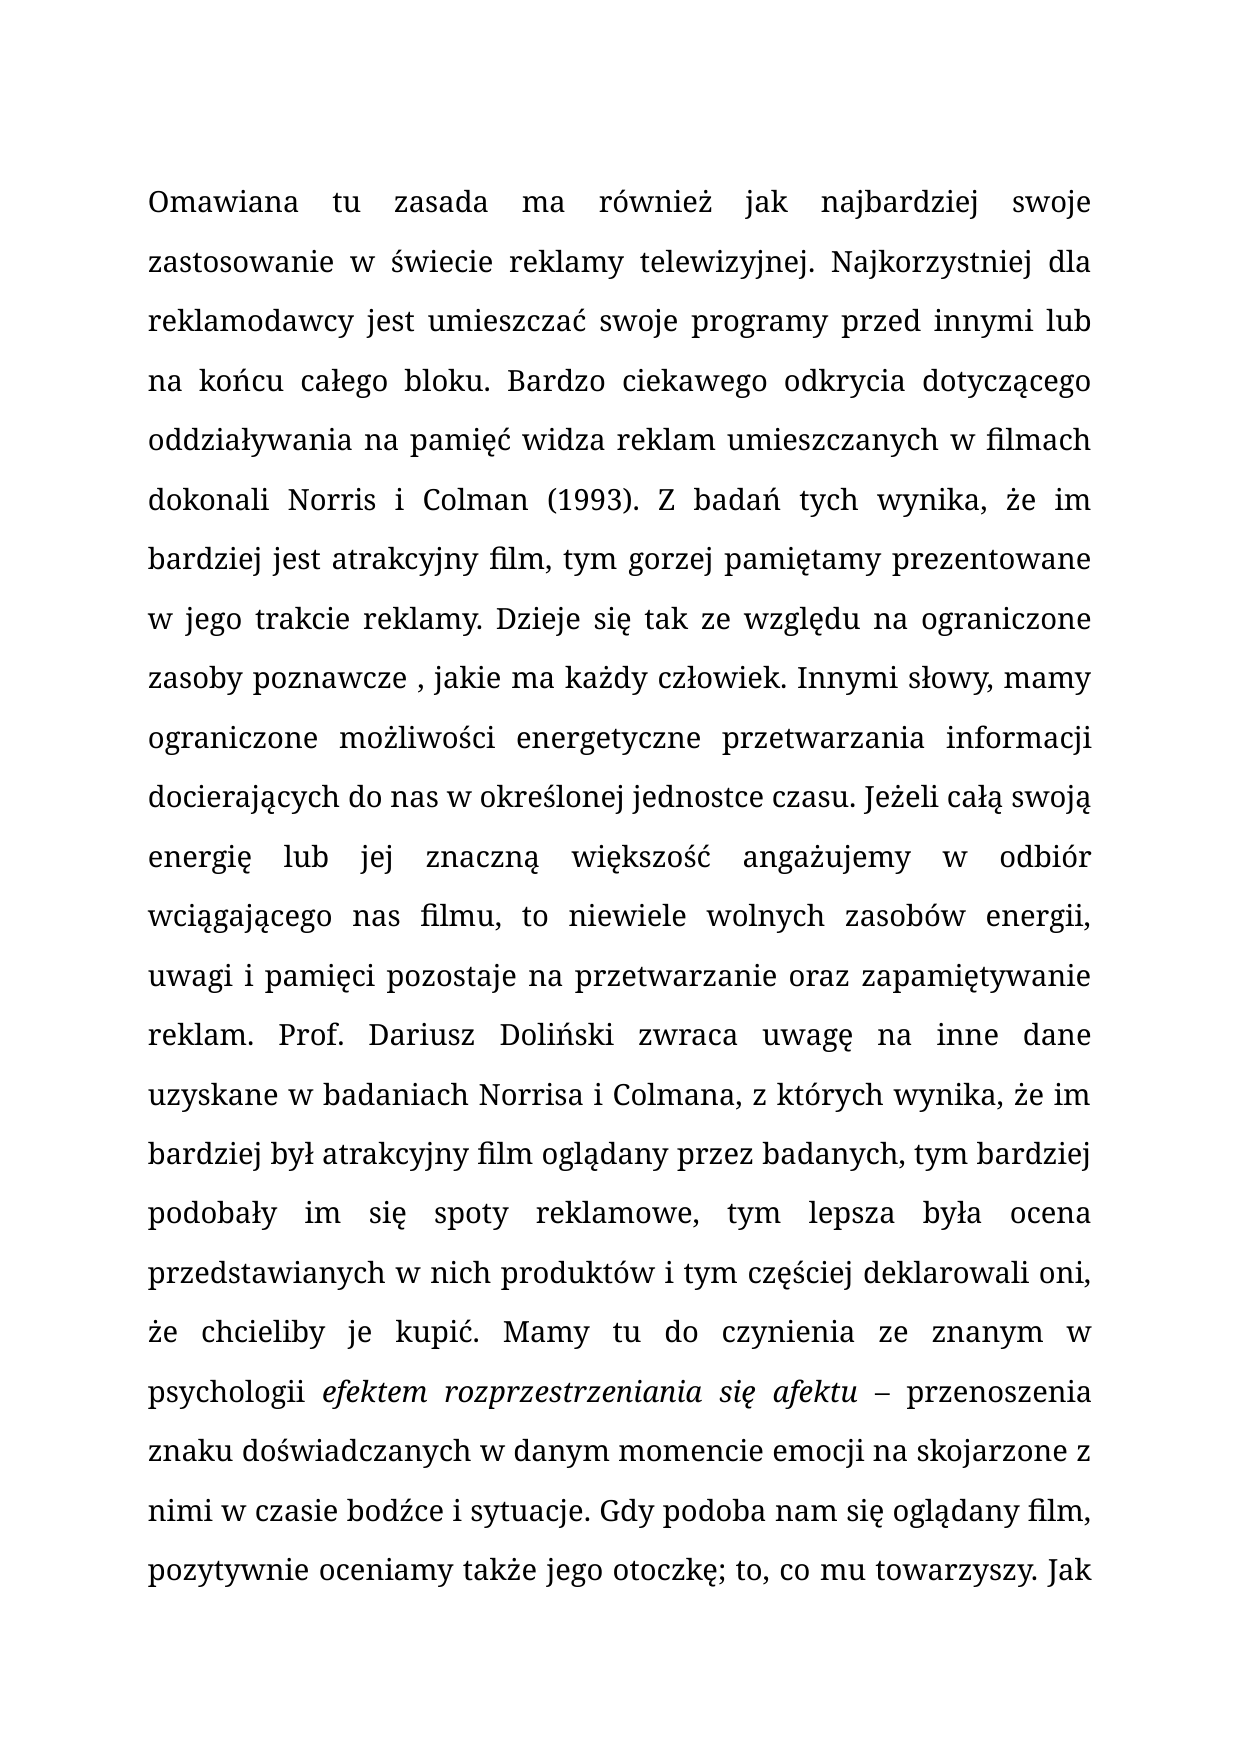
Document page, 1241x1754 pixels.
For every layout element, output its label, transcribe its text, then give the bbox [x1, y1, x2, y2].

text Omawiana tu zasada ma również jak najbardziej swoje zastosowanie w świecie reklamy telewizyjnej. Najkorzystniej dla reklamodawcy jest umieszczać swoje programy przed innymi lub na końcu całego bloku. Bardzo ciekawego odkrycia dotyczącego oddziaływania na pamięć widza reklam umieszczanych w filmach dokonali Norris i Colman (1993). Z badań tych wynika, że im bardziej jest atrakcyjny film, tym gorzej pamiętamy prezentowane w jego trakcie reklamy. Dzieje się tak ze względu na ograniczone zasoby poznawcze , jakie ma każdy człowiek. Innymi słowy, mamy ograniczone możliwości energetyczne przetwarzania informacji docierających do nas w określonej jednostce czasu. Jeżeli całą swoją energię lub jej znaczną większość angażujemy w odbiór wciągającego nas filmu, to niewiele wolnych zasobów energii, uwagi i pamięci pozostaje na przetwarzanie oraz zapamiętywanie reklam. Prof. Dariusz Doliński zwraca uwagę na inne dane uzyskane w badaniach Norrisa i Colmana, z których wynika, że im bardziej był atrakcyjny film oglądany przez badanych, tym bardziej podobały im się spoty reklamowe, tym lepsza była ocena przedstawianych w nich produktów i tym częściej deklarowali oni, że chcieliby je kupić. Mamy tu do czynienia ze znanym w psychologii efektem rozprzestrzeniania się afektu – przenoszenia znaku doświadczanych w danym momencie emocji na skojarzone z nimi w czasie bodźce i sytuacje. Gdy podoba nam się oglądany film, pozytywnie oceniamy także jego otoczkę; to, co mu towarzyszy. Jak [148, 182, 1093, 1589]
